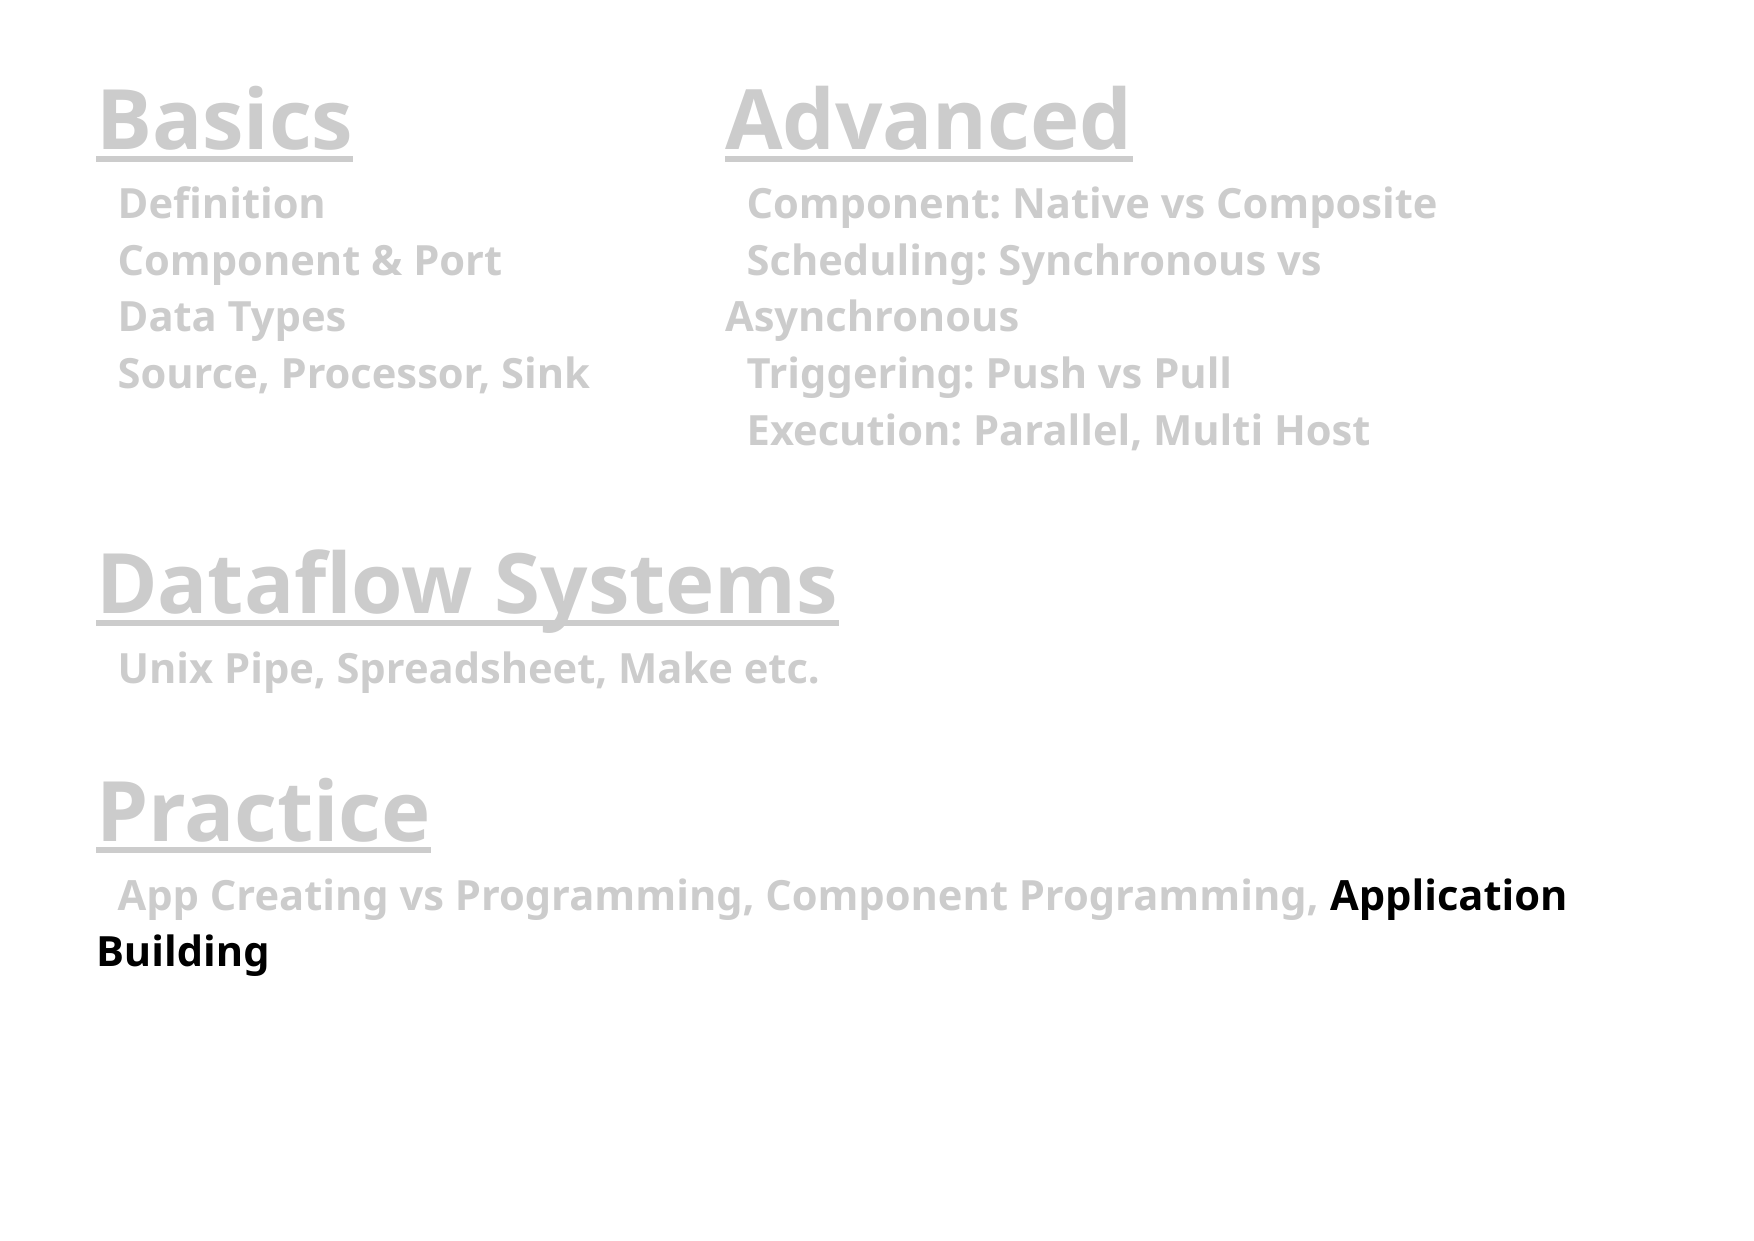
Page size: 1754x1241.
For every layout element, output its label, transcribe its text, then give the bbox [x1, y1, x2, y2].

text Unix Pipe, Spreadsheet, Make etc. [96, 638, 1699, 695]
text App Creating vs Programming, Component Programming, Application Building [96, 866, 1699, 979]
table_cell Definition Component & Port Data Types Source, Processor, Sink [96, 174, 725, 468]
text Dataflow Systems [96, 525, 1699, 638]
text Practice [96, 695, 1699, 866]
table_header Advanced [725, 60, 1613, 174]
table_header Basics [96, 60, 725, 174]
table_cell Component: Native vs Composite Scheduling: Synchronous vs Asynchronous Triggering: Push vs Pull Execution: Parallel, Multi Host [725, 174, 1613, 468]
